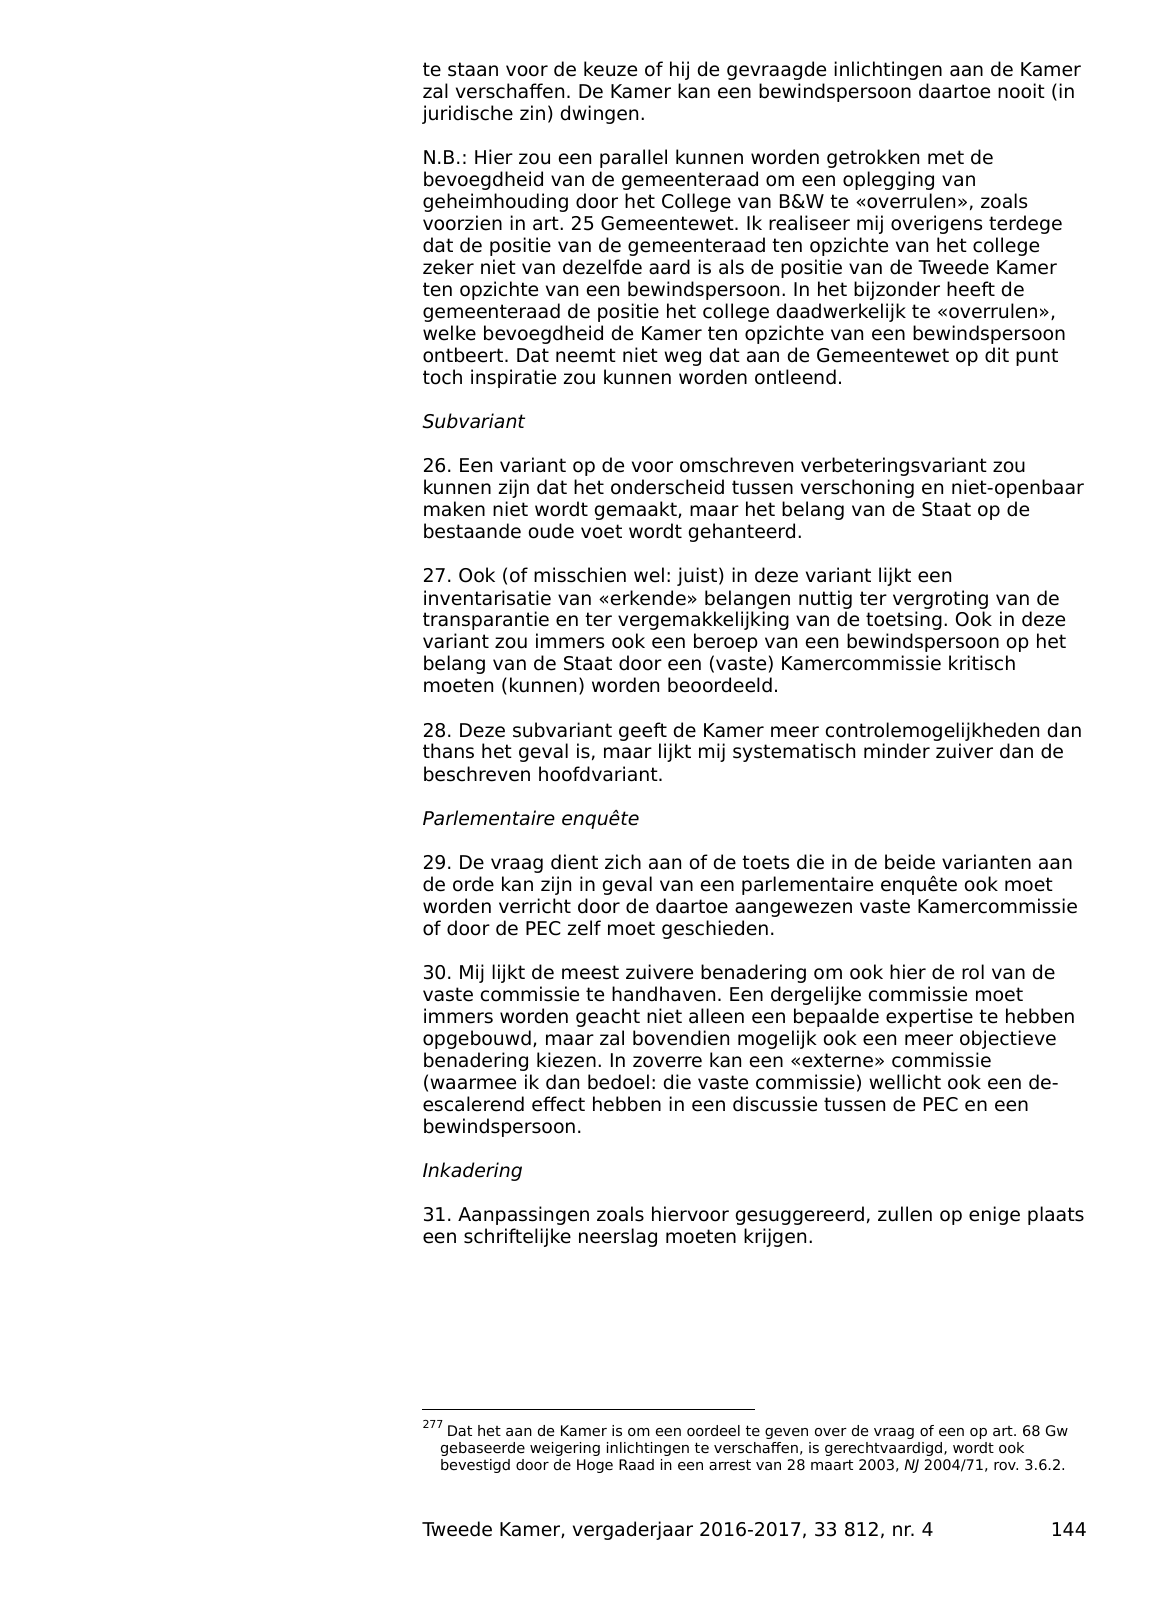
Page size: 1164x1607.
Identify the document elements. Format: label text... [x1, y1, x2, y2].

text 30. Mij lijkt de meest zuivere benadering om ook hier de rol van de vaste commissie te handhaven. Een dergelijke commissie moet immers worden geacht niet alleen een bepaalde expertise te hebben opgebouwd, maar zal bovendien mogelijk ook een meer objectieve benadering kiezen. In zoverre kan een «externe» commissie (waarmee ik dan bedoel: die vaste commissie) wellicht ook een de-escalerend effect hebben in een discussie tussen de PEC en een bewindspersoon. [422, 962, 1087, 1138]
subtitle Inkadering [422, 1160, 1087, 1182]
text N.B.: Hier zou een parallel kunnen worden getrokken met de bevoegdheid van de gemeenteraad om een oplegging van geheimhouding door het College van B&W te «overrulen», zoals voorzien in art. 25 Gemeentewet. Ik realiseer mij overigens terdege dat de positie van de gemeenteraad ten opzichte van het college zeker niet van dezelfde aard is als de positie van de Tweede Kamer ten opzichte van een bewindspersoon. In het bijzonder heeft de gemeenteraad de positie het college daadwerkelijk te «overrulen», welke bevoegdheid de Kamer ten opzichte van een bewindspersoon ontbeert. Dat neemt niet weg dat aan de Gemeentewet op dit punt toch inspiratie zou kunnen worden ontleend. [422, 147, 1087, 389]
text 31. Aanpassingen zoals hiervoor gesuggereerd, zullen op enige plaats een schriftelijke neerslag moeten krijgen. [422, 1204, 1087, 1248]
text 26. Een variant op de voor omschreven verbeteringsvariant zou kunnen zijn dat het onderscheid tussen verschoning en niet-openbaar maken niet wordt gemaakt, maar het belang van de Staat op de bestaande oude voet wordt gehanteerd. [422, 455, 1087, 543]
subtitle Subvariant [422, 411, 1087, 433]
subtitle Parlementaire enquête [422, 808, 1087, 829]
text Dat het aan de Kamer is om een oordeel te geven over de vraag of een op art. 68 Gw gebaseerde weigering inlichtingen te verschaffen, is gerechtvaardigd, wordt ook bevestigd door de Hoge Raad in een arrest van 28 maart 2003, NJ 2004/71, rov. 3.6.2. [422, 1418, 1087, 1474]
text 29. De vraag dient zich aan of de toets die in de beide varianten aan de orde kan zijn in geval van een parlementaire enquête ook moet worden verricht door de daartoe aangewezen vaste Kamercommissie of door de PEC zelf moet geschieden. [422, 852, 1087, 940]
text te staan voor de keuze of hij de gevraagde inlichtingen aan de Kamer zal verschaffen. De Kamer kan een bewindspersoon daartoe nooit (in juridische zin) dwingen. [422, 59, 1087, 125]
text 27. Ook (of misschien wel: juist) in deze variant lijkt een inventarisatie van «erkende» belangen nuttig ter vergroting van de transparantie en ter vergemakkelijking van de toetsing. Ook in deze variant zou immers ook een beroep van een bewindspersoon op het belang van de Staat door een (vaste) Kamercommissie kritisch moeten (kunnen) worden beoordeeld. [422, 565, 1087, 697]
text 28. Deze subvariant geeft de Kamer meer controlemogelijkheden dan thans het geval is, maar lijkt mij systematisch minder zuiver dan de beschreven hoofdvariant. [422, 719, 1087, 785]
